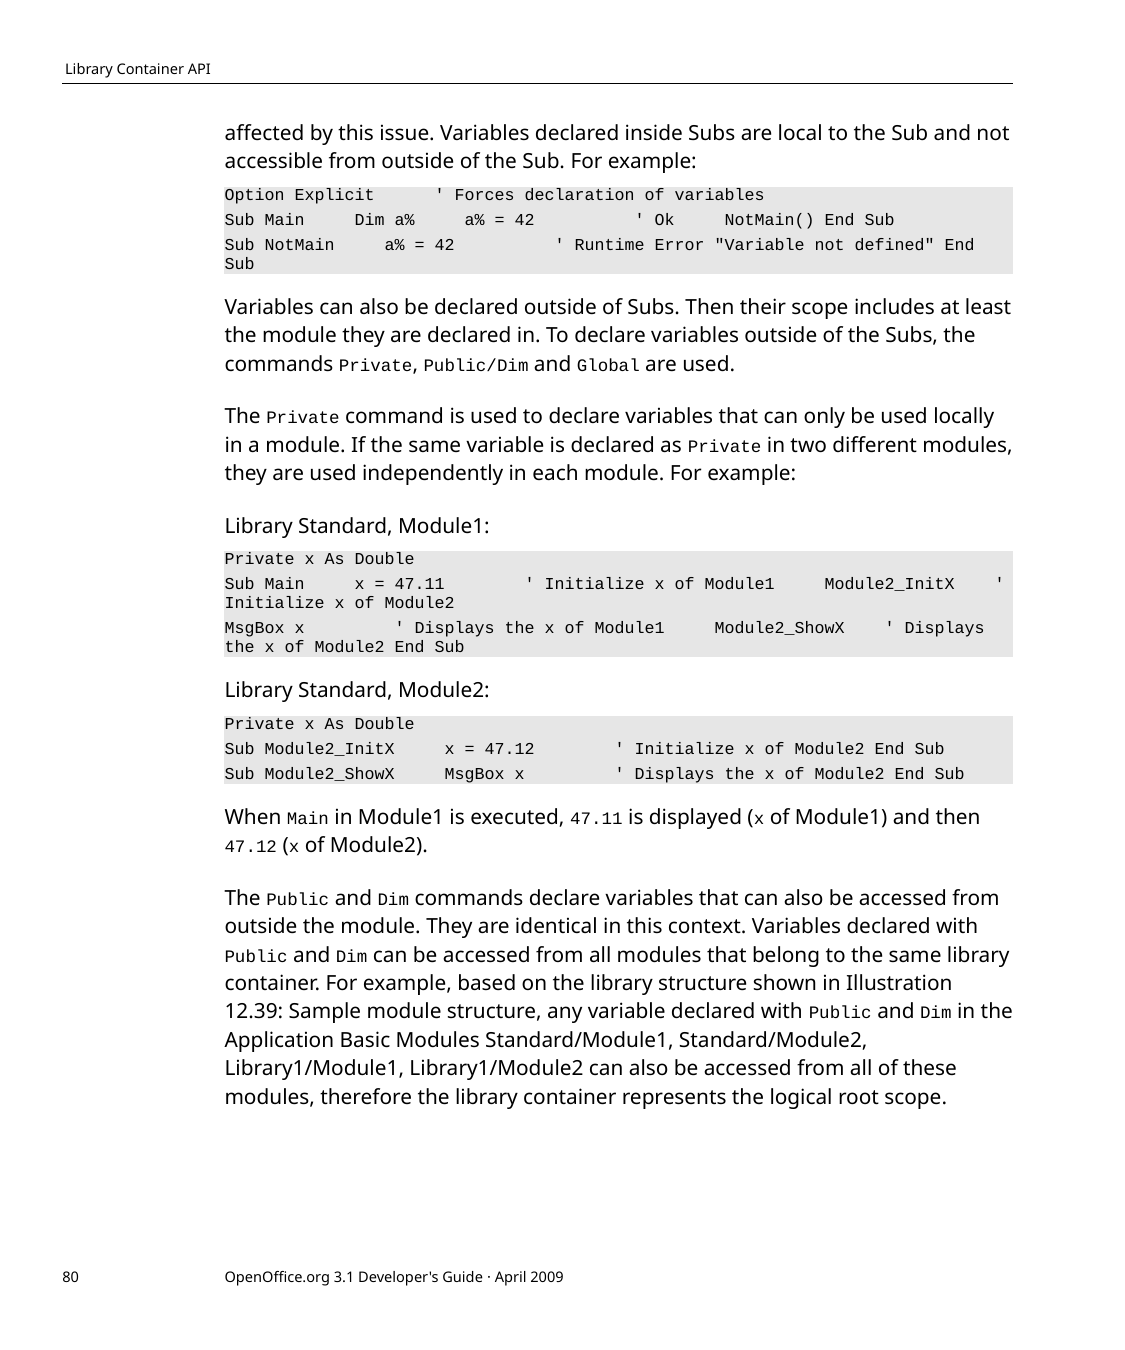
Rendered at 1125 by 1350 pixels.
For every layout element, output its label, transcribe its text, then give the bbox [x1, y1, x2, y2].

text Private x As Double [224, 551, 1013, 570]
text Library Standard, Module1: [224, 511, 1013, 539]
text affected by this issue. Variables declared inside Subs are local to the Sub and not accessible from outside of the Sub. For example: [224, 118, 1013, 175]
text Sub Main x = 47.11 ' Initialize x of Module1 Module2_InitX ' Initialize x of Module2 [224, 576, 1013, 614]
text Library Standard, Module2: [224, 675, 1013, 704]
text The Public and Dim commands declare variables that can also be accessed from outside the module. They are identical in this context. Variables declared with Public and Dim can be accessed from all modules that belong to the same library container. For example, based on the library structure shown in Illustration 12.39: Sample module structure, any variable declared with Public and Dim in the Application Basic Modules Standard/Module1, Standard/Module2, Library1/Module1, Library1/Module2 can also be accessed from all of these modules, therefore the library container represents the logical root scope. [224, 883, 1013, 1110]
text Sub NotMain a% = 42 ' Runtime Error "Variable not defined" End Sub [224, 237, 1013, 274]
text When Main in Module1 is executed, 47.11 is displayed (x of Module1) and then 47.12 (x of Module2). [224, 802, 1013, 859]
text Sub Main Dim a% a% = 42 ' Ok NotMain() End Sub [224, 212, 1013, 231]
text Private x As Double [224, 716, 1013, 734]
text The Private command is used to declare variables that can only be used locally in a module. If the same variable is declared as Private in two different modules, they are used independently in each module. For example: [224, 401, 1013, 487]
text Sub Module2_InitX x = 47.12 ' Initialize x of Module2 End Sub [224, 740, 1013, 759]
text MsgBox x ' Displays the x of Module1 Module2_ShowX ' Displays the x of Module2 End Sub [224, 619, 1013, 657]
text Variables can also be declared outside of Subs. Then their scope includes at least the module they are declared in. To declare variables outside of the Subs, the commands Private, Public/Dim and Global are used. [224, 292, 1013, 377]
text Sub Module2_ShowX MsgBox x ' Displays the x of Module2 End Sub [224, 765, 1013, 784]
text Option Explicit ' Forces declaration of variables [224, 187, 1013, 206]
